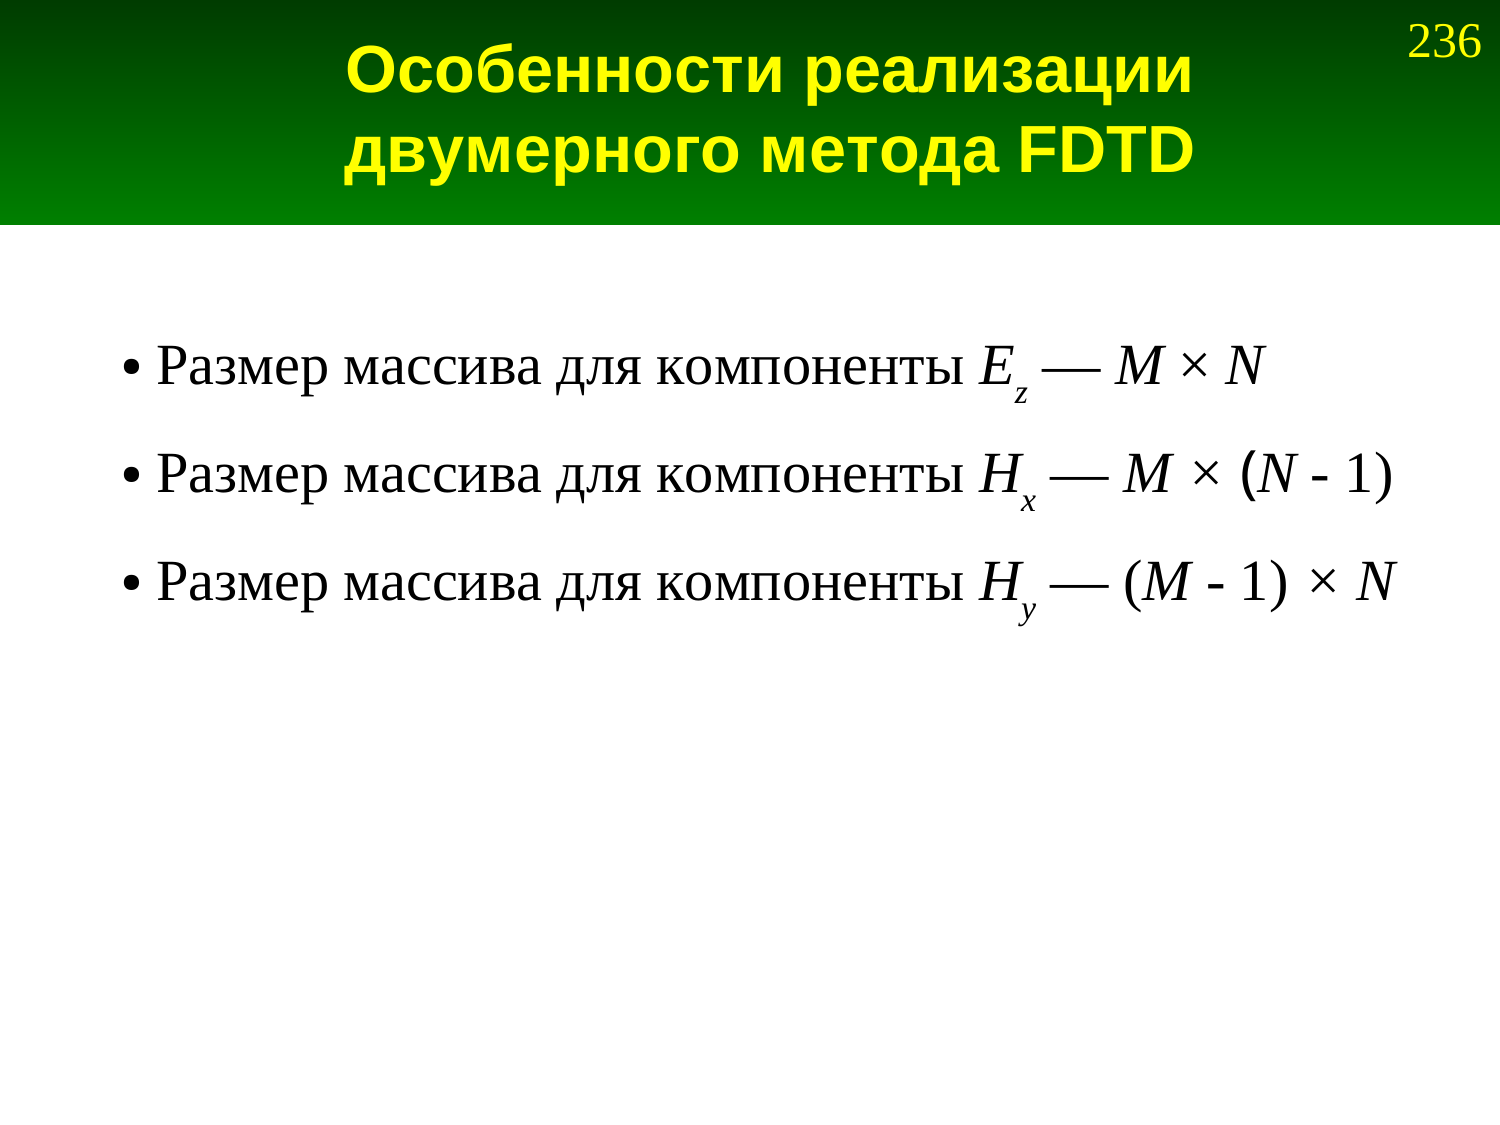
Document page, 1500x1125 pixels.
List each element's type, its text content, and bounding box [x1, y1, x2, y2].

text_box Размер массива для компоненты Ez — M × N Размер массива для компоненты Hx — M × (N - 1) Размер массива для компоненты Hy — (M - 1) × N [106, 318, 1411, 634]
title Особенности реализации двумерного метода FDTD [100, 7, 1441, 204]
